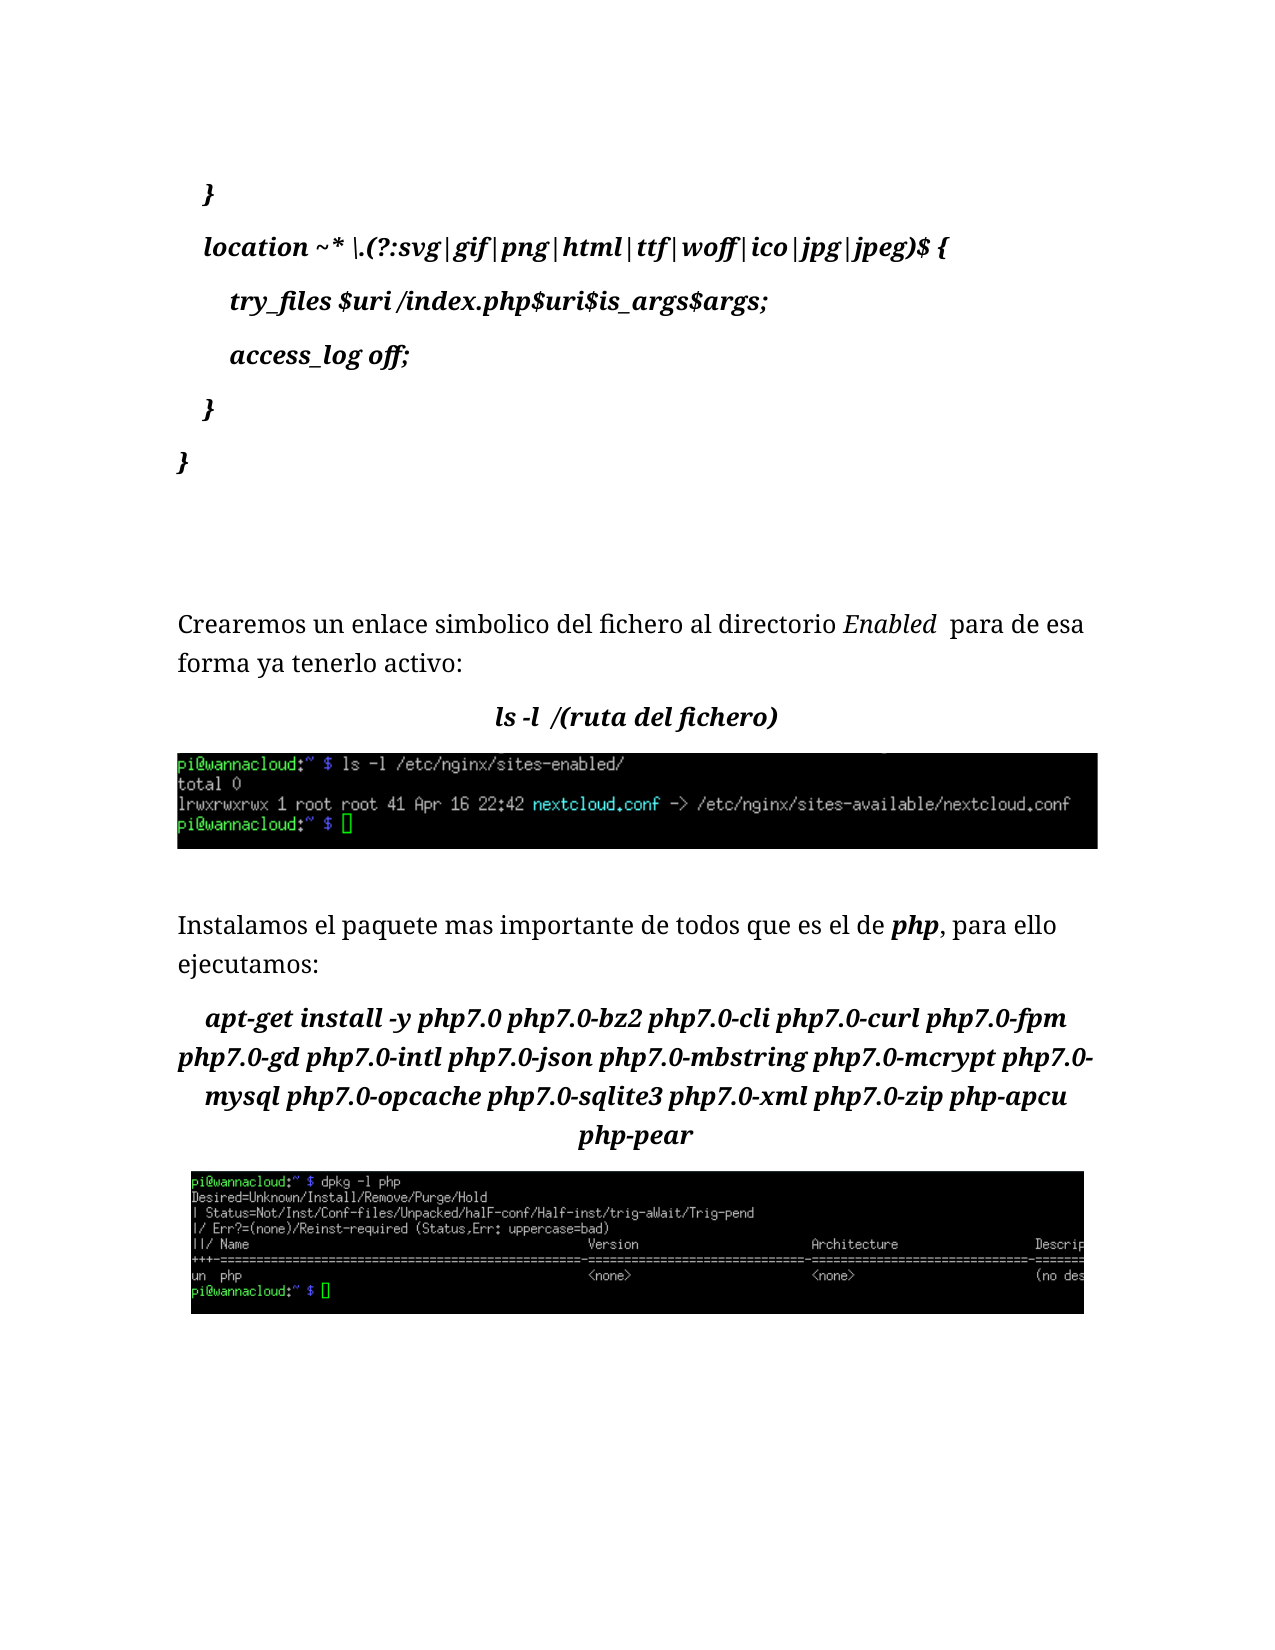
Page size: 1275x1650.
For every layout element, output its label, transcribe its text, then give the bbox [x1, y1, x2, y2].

text apt-get install -y php7.0 php7.0-bz2 php7.0-cli php7.0-curl php7.0-fpm php7.0-gd php7.0-intl php7.0-json php7.0-mbstring php7.0-mcrypt php7.0-mysql php7.0-opcache php7.0-sqlite3 php7.0-xml php7.0-zip php-apcu php-pear [177, 1001, 1098, 1152]
text } [177, 445, 1098, 479]
text } [177, 176, 1098, 210]
text access_log off; [177, 338, 1098, 372]
text Instalamos el paquete mas importante de todos que es el de php, para ello ejecutamos: [177, 908, 1098, 981]
text } [177, 391, 1098, 425]
picture [177, 753, 1098, 849]
text ls -l /(ruta del fichero) [177, 699, 1098, 733]
text try_files $uri /index.php$uri$is_args$args; [177, 284, 1098, 318]
text location ~* \.(?:svg|gif|png|html|ttf|woff|ico|jpg|jpeg)$ { [177, 230, 1098, 264]
text Crearemos un enlace simbolico del fichero al directorio Enabled para de esa forma ya tenerlo activo: [177, 606, 1098, 679]
